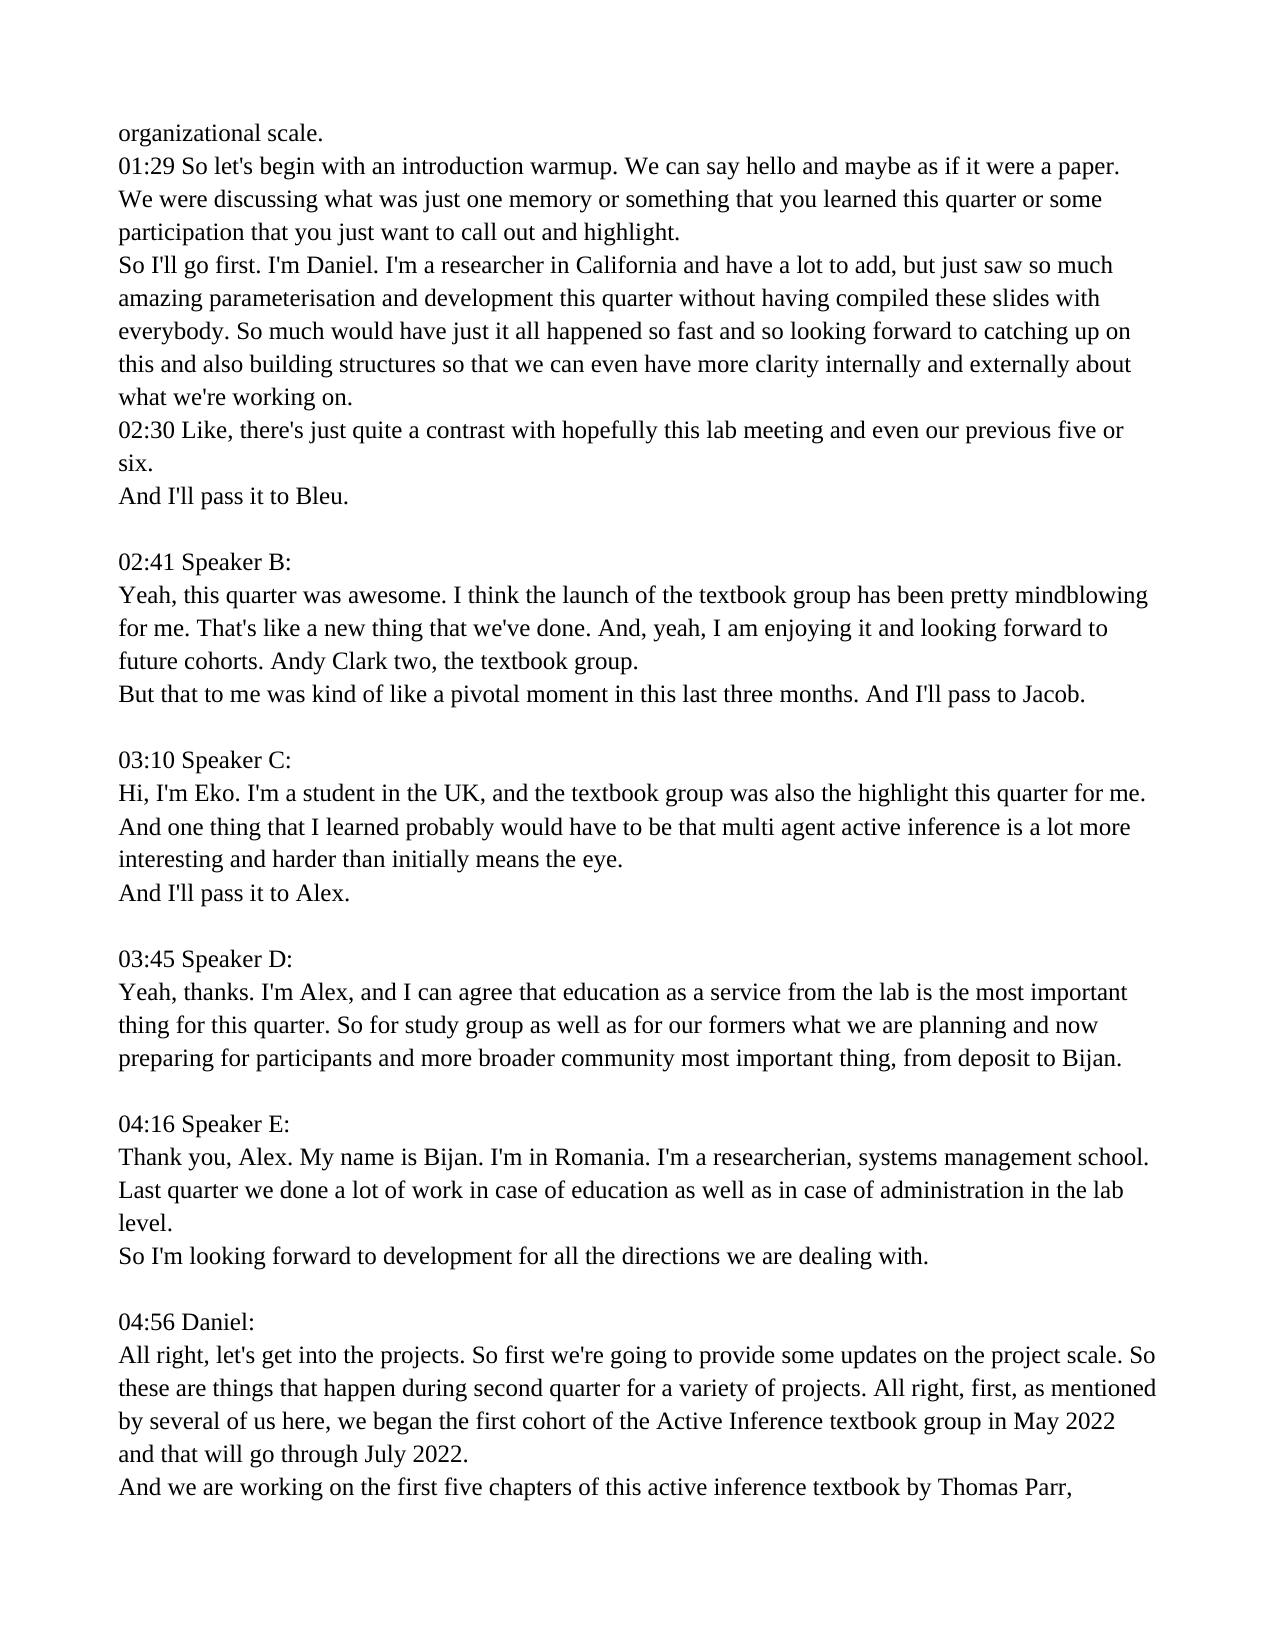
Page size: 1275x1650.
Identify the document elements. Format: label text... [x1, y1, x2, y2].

text And I'll pass it to Bleu. [118, 481, 1157, 510]
text Yeah, this quarter was awesome. I think the launch of the textbook group has been pretty mindblowing for me. That's like a new thing that we've done. And, yeah, I am enjoying it and looking forward to future cohorts. Andy Clark two, the textbook group. [118, 580, 1157, 675]
text So I'll go first. I'm Daniel. I'm a researcher in California and have a lot to add, but just saw so much amazing parameterisation and development this quarter without having compiled these slides with everybody. So much would have just it all happened so fast and so looking forward to catching up on this and also building structures so that we can even have more clarity internally and externally about what we're working on. [118, 250, 1157, 411]
text 02:41 Speaker B: [118, 547, 1157, 576]
text And I'll pass it to Alex. [118, 878, 1157, 906]
text 03:45 Speaker D: [118, 944, 1157, 972]
text 04:16 Speaker E: [118, 1109, 1157, 1137]
text Hi, I'm Eko. I'm a student in the UK, and the textbook group was also the highlight this quarter for me. And one thing that I learned probably would have to be that multi agent active inference is a lot more interesting and harder than initially means the eye. [118, 778, 1157, 873]
text But that to me was kind of like a pivotal moment in this last three months. And I'll pass to Jacob. [118, 679, 1157, 708]
text organizational scale. [118, 118, 1157, 147]
text 03:10 Speaker C: [118, 746, 1157, 774]
text So I'm looking forward to development for all the directions we are dealing with. [118, 1241, 1157, 1269]
text Yeah, thanks. I'm Alex, and I can agree that education as a service from the lab is the most important thing for this quarter. So for study group as well as for our formers what we are planning and now preparing for participants and more broader community most important thing, from deposit to Bijan. [118, 977, 1157, 1071]
text 04:56 Daniel: [118, 1307, 1157, 1336]
text 01:29 So let's begin with an introduction warmup. We can say hello and maybe as if it were a paper. We were discussing what was just one memory or something that you learned this quarter or some participation that you just want to call out and highlight. [118, 151, 1157, 246]
text And we are working on the first five chapters of this active inference textbook by Thomas Parr, [118, 1472, 1157, 1501]
text 02:30 Like, there's just quite a contrast with hopefully this lab meeting and even our previous five or six. [118, 415, 1157, 477]
text All right, let's get into the projects. So first we're going to provide some updates on the project scale. So these are things that happen during second quarter for a variety of projects. All right, first, as mentioned by several of us here, we began the first cohort of the Active Inference textbook group in May 2022 and that will go through July 2022. [118, 1340, 1157, 1468]
text Thank you, Alex. My name is Bijan. I'm in Romania. I'm a researcherian, systems management school. Last quarter we done a lot of work in case of education as well as in case of administration in the lab level. [118, 1142, 1157, 1237]
